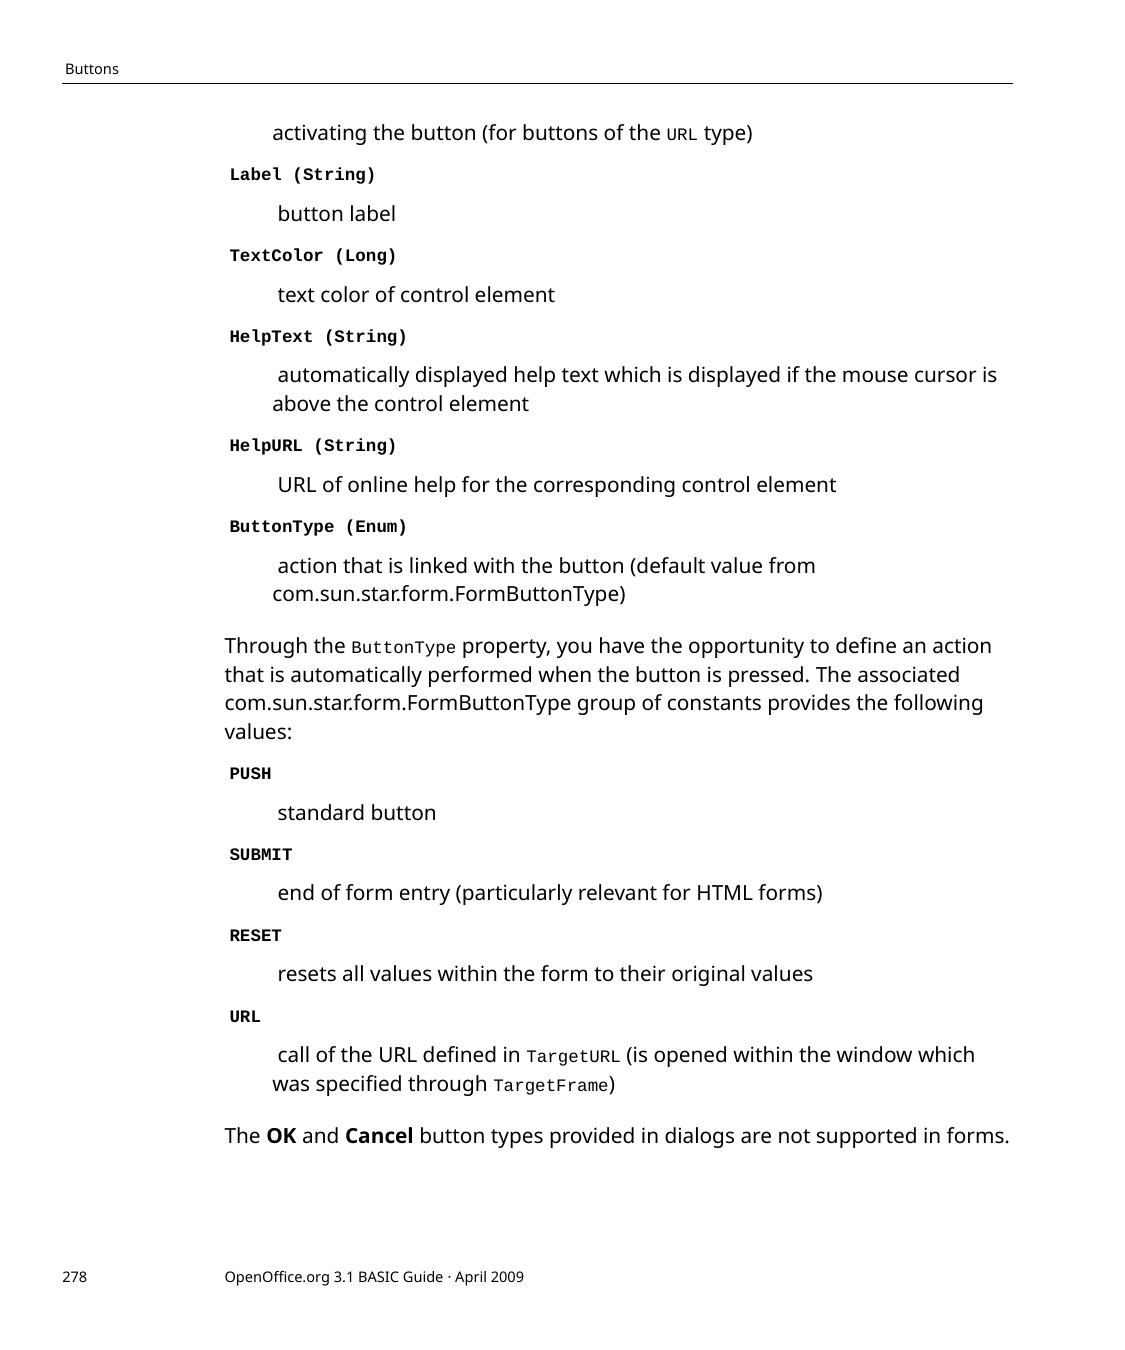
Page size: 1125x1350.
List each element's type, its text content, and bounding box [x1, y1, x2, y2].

list automatically displayed help text which is displayed if the mouse cursor is above the control element [272, 361, 1013, 417]
list action that is linked with the button (default value from com.sun.star.form.FormButtonType) [272, 551, 1013, 608]
list text color of control element [272, 280, 1013, 308]
list URL [224, 1000, 1013, 1028]
list resets all values within the form to their original values [272, 959, 1013, 988]
list RESET [224, 919, 1013, 947]
list SUBMIT [224, 838, 1013, 867]
list HelpURL (String) [224, 429, 1013, 458]
list end of form entry (particularly relevant for HTML forms) [272, 878, 1013, 907]
list Label (String) [224, 158, 1013, 187]
list standard button [272, 798, 1013, 826]
list activating the button (for buttons of the URL type) [272, 118, 1013, 147]
list PUSH [224, 757, 1013, 786]
list button label [272, 199, 1013, 227]
list call of the URL defined in TargetURL (is opened within the window which was specified through TargetFrame) [272, 1040, 1013, 1097]
list URL of online help for the corresponding control element [272, 470, 1013, 498]
text The OK and Cancel button types provided in dialogs are not supported in forms. [224, 1121, 1013, 1149]
list HelpText (String) [224, 320, 1013, 349]
list TextColor (Long) [224, 239, 1013, 268]
list ButtonType (Enum) [224, 510, 1013, 539]
text Through the ButtonType property, you have the opportunity to define an action that is automatically performed when the button is pressed. The associated com.sun.star.form.FormButtonType group of constants provides the following values: [224, 632, 1013, 745]
